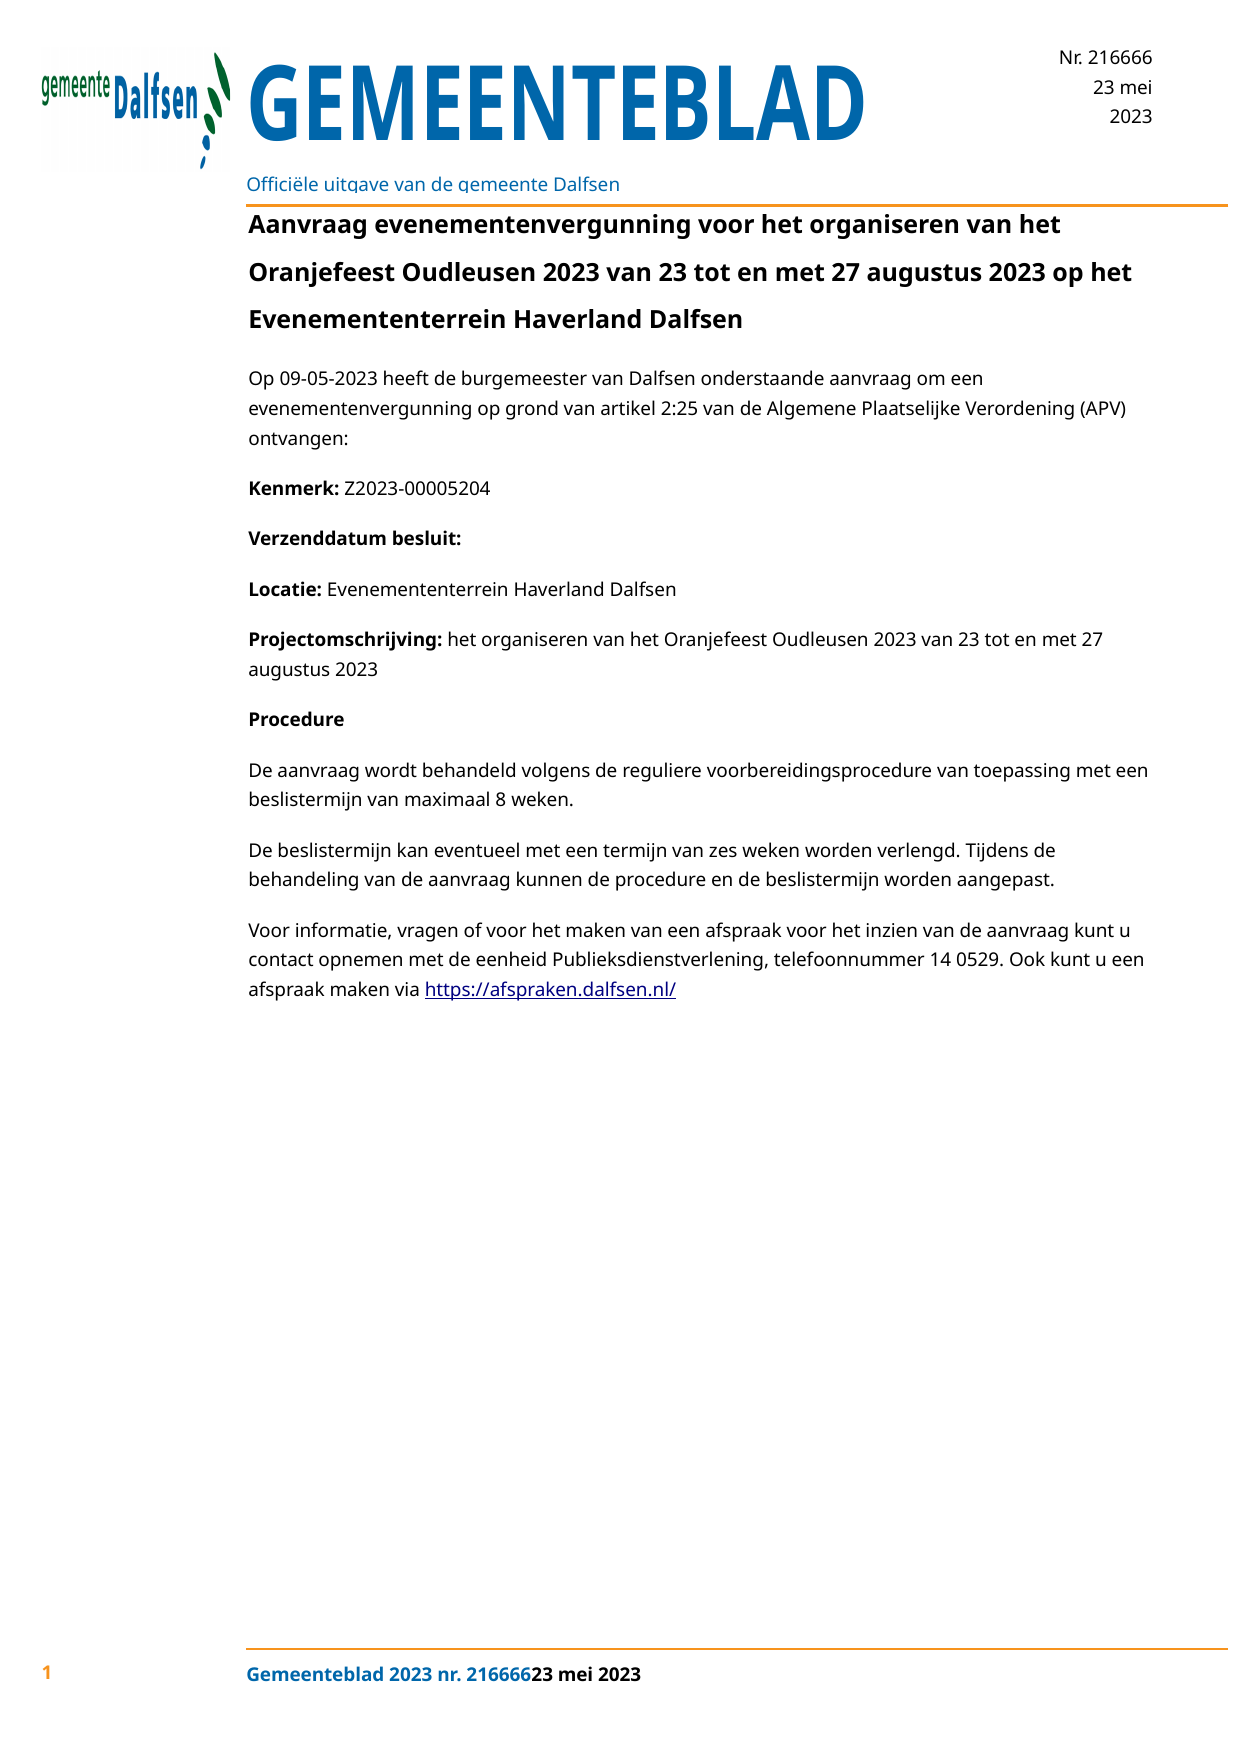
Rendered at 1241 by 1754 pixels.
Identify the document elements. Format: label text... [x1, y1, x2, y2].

text Locatie: Evenemententerrein Haverland Dalfsen [248, 576, 1152, 602]
text Op 09-05-2023 heeft de burgemeester van Dalfsen onderstaande aanvraag om een evenementenvergunning op grond van artikel 2:25 van de Algemene Plaatselijke Verordening (APV) ontvangen: [248, 366, 1152, 450]
text De aanvraag wordt behandeld volgens de reguliere voorbereidingsprocedure van toepassing met een beslistermijn van maximaal 8 weken. [248, 757, 1152, 812]
text Procedure [248, 706, 1152, 732]
picture [41, 47, 231, 172]
text Projectomschrijving: het organiseren van het Oranjefeest Oudleusen 2023 van 23 tot en met 27 augustus 2023 [248, 626, 1152, 682]
text Kenmerk: Z2023-00005204 [248, 475, 1152, 501]
text Verzenddatum besluit: [248, 526, 1152, 551]
text Aanvraag evenementenvergunning voor het organiseren van het Oranjefeest Oudleusen 2023 van 23 tot en met 27 augustus 2023 op het Evenemententerrein Haverland Dalfsen [248, 207, 1152, 336]
text De beslistermijn kan eventueel met een termijn van zes weken worden verlengd. Tijdens de behandeling van de aanvraag kunnen de procedure en de beslistermijn worden aangepast. [248, 837, 1152, 892]
text Voor informatie, vragen of voor het maken van een afspraak voor het inzien van de aanvraag kunt u contact opnemen met de eenheid Publieksdienstverlening, telefoonnummer 14 0529. Ook kunt u een afspraak maken via https://afspraken.dalfsen.nl/ [248, 917, 1152, 1002]
